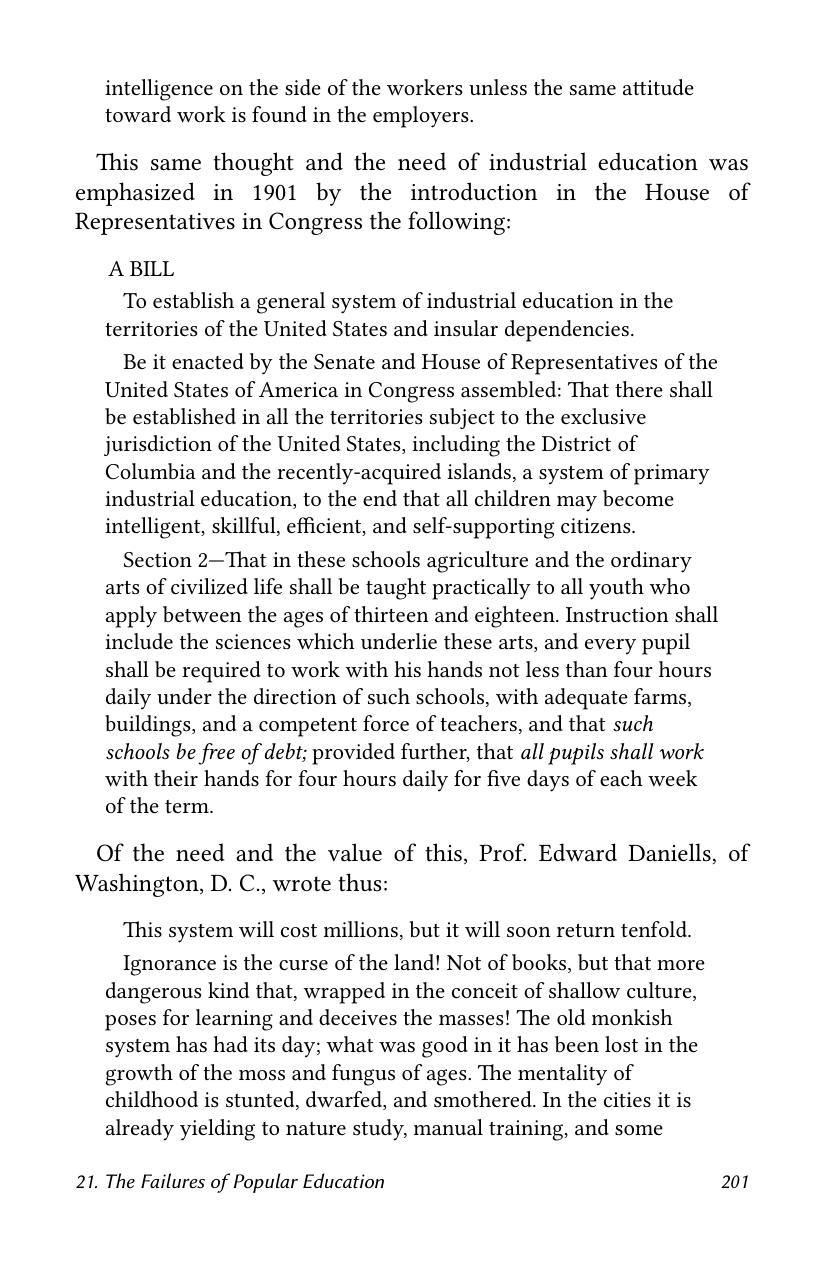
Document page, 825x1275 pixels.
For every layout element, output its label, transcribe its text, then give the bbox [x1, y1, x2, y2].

text This same thought and the need of industrial education was emphasized in 1901 by the introduction in the House of Representatives in Congress the following: [75, 148, 750, 236]
text Section 2—That in these schools agriculture and the ordinary arts of civilized life shall be taught practically to all youth who apply between the ages of thirteen and eighteen. Instruction shall include the sciences which underlie these arts, and every pupil shall be required to work with his hands not less than four hours daily under the direction of such schools, with adequate farms, buildings, and a competent force of teachers, and that such schools be free of debt; provided further, that all pupils shall work with their hands for four hours daily for five days of each week of the term. [105, 547, 720, 819]
text Ignorance is the curse of the land! Not of books, but that more dangerous kind that, wrapped in the conceit of shallow culture, poses for learning and deceives the masses! The old monkish system has had its day; what was good in it has been lost in the growth of the moss and fungus of ages. The mentality of childhood is stunted, dwarfed, and smothered. In the cities it is already yielding to nature study, manual training, and some [105, 950, 720, 1141]
text A BILL [105, 256, 720, 282]
text To establish a general system of industrial education in the territories of the United States and insular dependencies. [105, 288, 720, 342]
text Be it enacted by the Senate and House of Representatives of the United States of America in Congress assembled: That there shall be established in all the territories subject to the exclusive jurisdiction of the United States, including the District of Columbia and the recently-acquired islands, a system of primary industrial education, to the end that all children may become intelligent, skillful, efficient, and self-supporting citizens. [105, 349, 720, 539]
text intelligence on the side of the workers unless the same attitude toward work is found in the employers. [105, 75, 720, 128]
text This system will cost millions, but it will soon return tenfold. [105, 917, 720, 943]
text Of the need and the value of this, Prof. Edward Daniells, of Washington, D. C., wrote thus: [75, 839, 750, 897]
